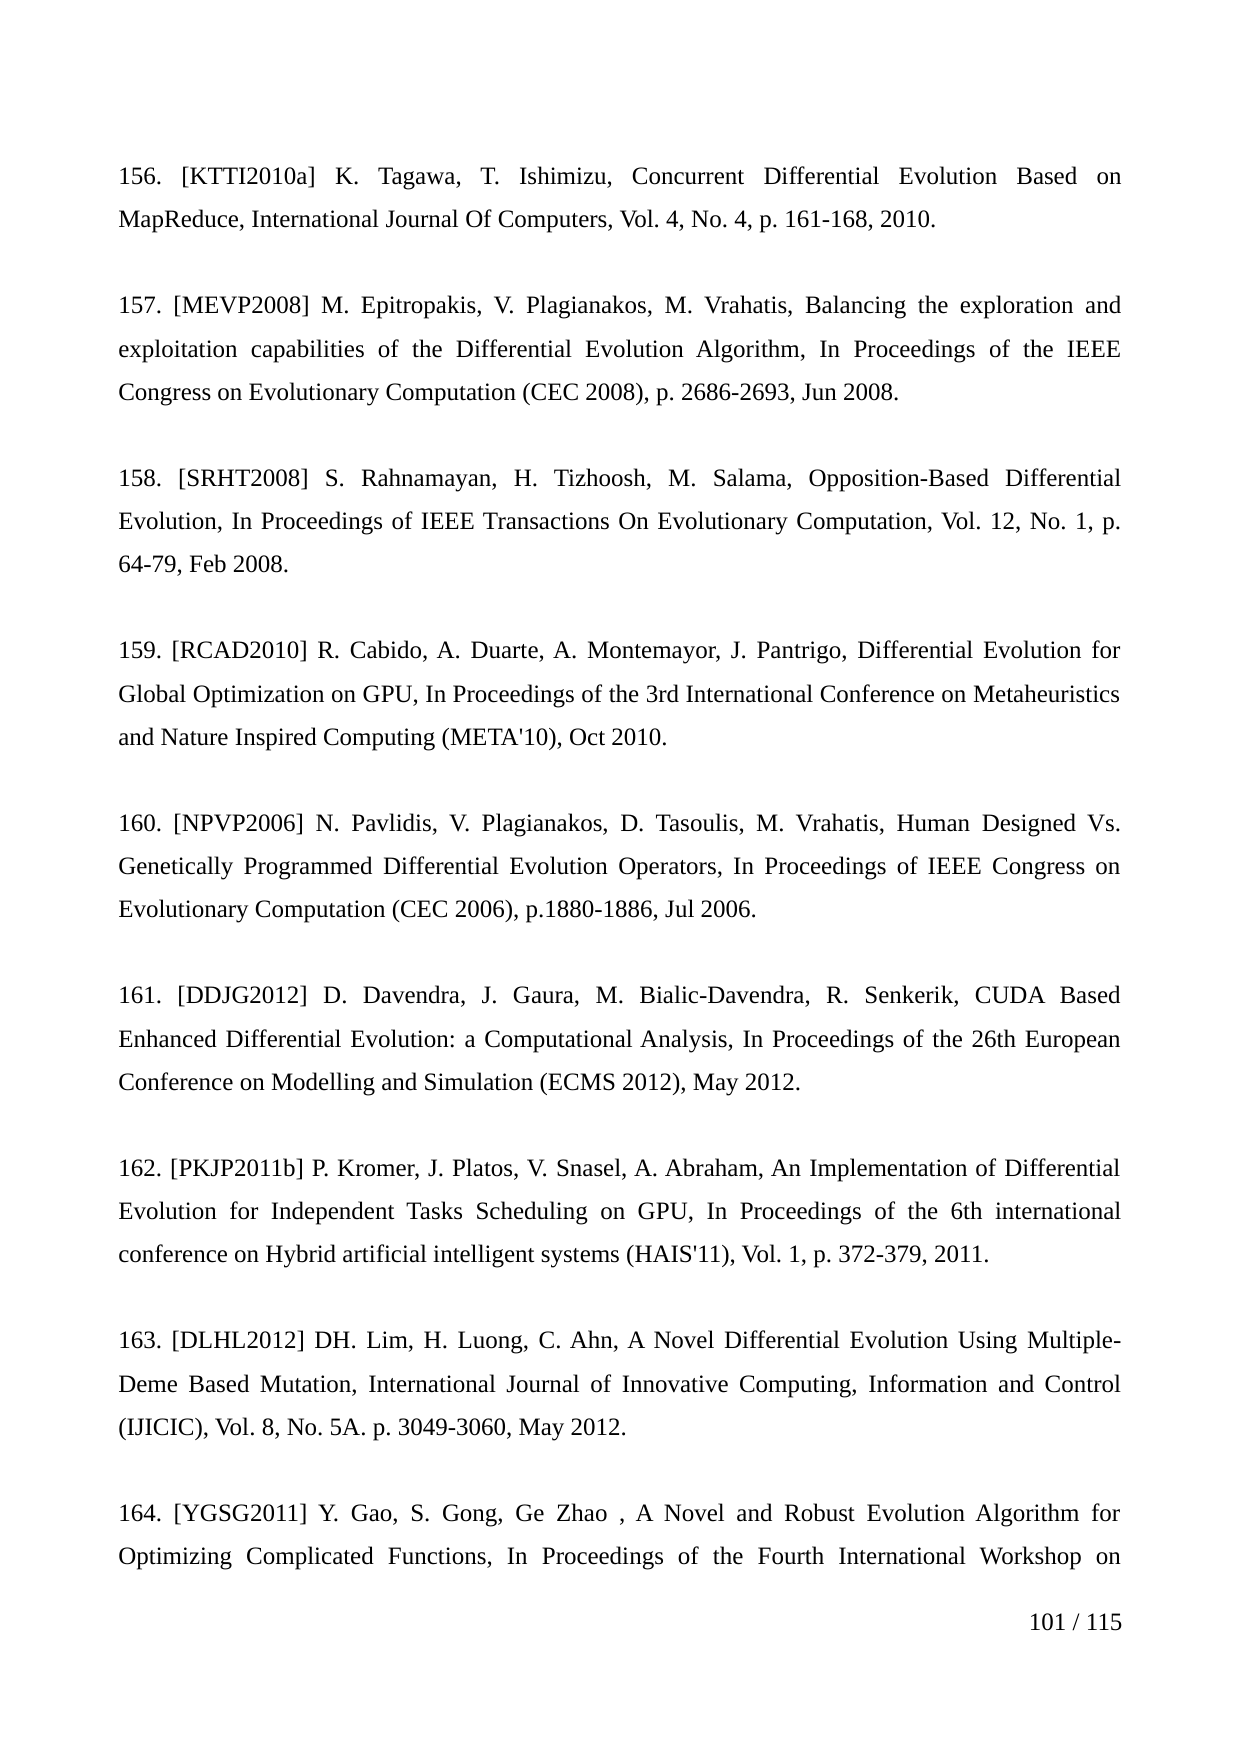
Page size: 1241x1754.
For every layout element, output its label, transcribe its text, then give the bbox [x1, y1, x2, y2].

text 164. [YGSG2011] Y. Gao, S. Gong, Ge Zhao , A Novel and Robust Evolution Algorithm for Optimizing Complicated Functions, In Proceedings of the Fourth International Workshop on [118, 1498, 1122, 1570]
text 159. [RCAD2010] R. Cabido, A. Duarte, A. Montemayor, J. Pantrigo, Differential Evolution for Global Optimization on GPU, In Proceedings of the 3rd International Conference on Metaheuristics and Nature Inspired Computing (META'10), Oct 2010. [118, 636, 1122, 751]
text 162. [PKJP2011b] P. Kromer, J. Platos, V. Snasel, A. Abraham, An Implementation of Differential Evolution for Independent Tasks Scheduling on GPU, In Proceedings of the 6th international conference on Hybrid artificial intelligent systems (HAIS'11), Vol. 1, p. 372-379, 2011. [118, 1153, 1122, 1268]
text 163. [DLHL2012] DH. Lim, H. Luong, C. Ahn, A Novel Differential Evolution Using Multiple-Deme Based Mutation, International Journal of Innovative Computing, Information and Control (IJICIC), Vol. 8, No. 5A. p. 3049-3060, May 2012. [118, 1326, 1122, 1441]
text 157. [MEVP2008] M. Epitropakis, V. Plagianakos, M. Vrahatis, Balancing the exploration and exploitation capabilities of the Differential Evolution Algorithm, In Proceedings of the IEEE Congress on Evolutionary Computation (CEC 2008), p. 2686-2693, Jun 2008. [118, 291, 1122, 406]
text 158. [SRHT2008] S. Rahnamayan, H. Tizhoosh, M. Salama, Opposition-Based Differential Evolution, In Proceedings of IEEE Transactions On Evolutionary Computation, Vol. 12, No. 1, p. 64-79, Feb 2008. [118, 463, 1122, 578]
text 160. [NPVP2006] N. Pavlidis, V. Plagianakos, D. Tasoulis, M. Vrahatis, Human Designed Vs. Genetically Programmed Differential Evolution Operators, In Proceedings of IEEE Congress on Evolutionary Computation (CEC 2006), p.1880-1886, Jul 2006. [118, 808, 1122, 923]
text 156. [KTTI2010a] K. Tagawa, T. Ishimizu, Concurrent Differential Evolution Based on MapReduce, International Journal Of Computers, Vol. 4, No. 4, p. 161-168, 2010. [118, 161, 1122, 233]
text 161. [DDJG2012] D. Davendra, J. Gaura, M. Bialic-Davendra, R. Senkerik, CUDA Based Enhanced Differential Evolution: a Computational Analysis, In Proceedings of the 26th European Conference on Modelling and Simulation (ECMS 2012), May 2012. [118, 981, 1122, 1096]
